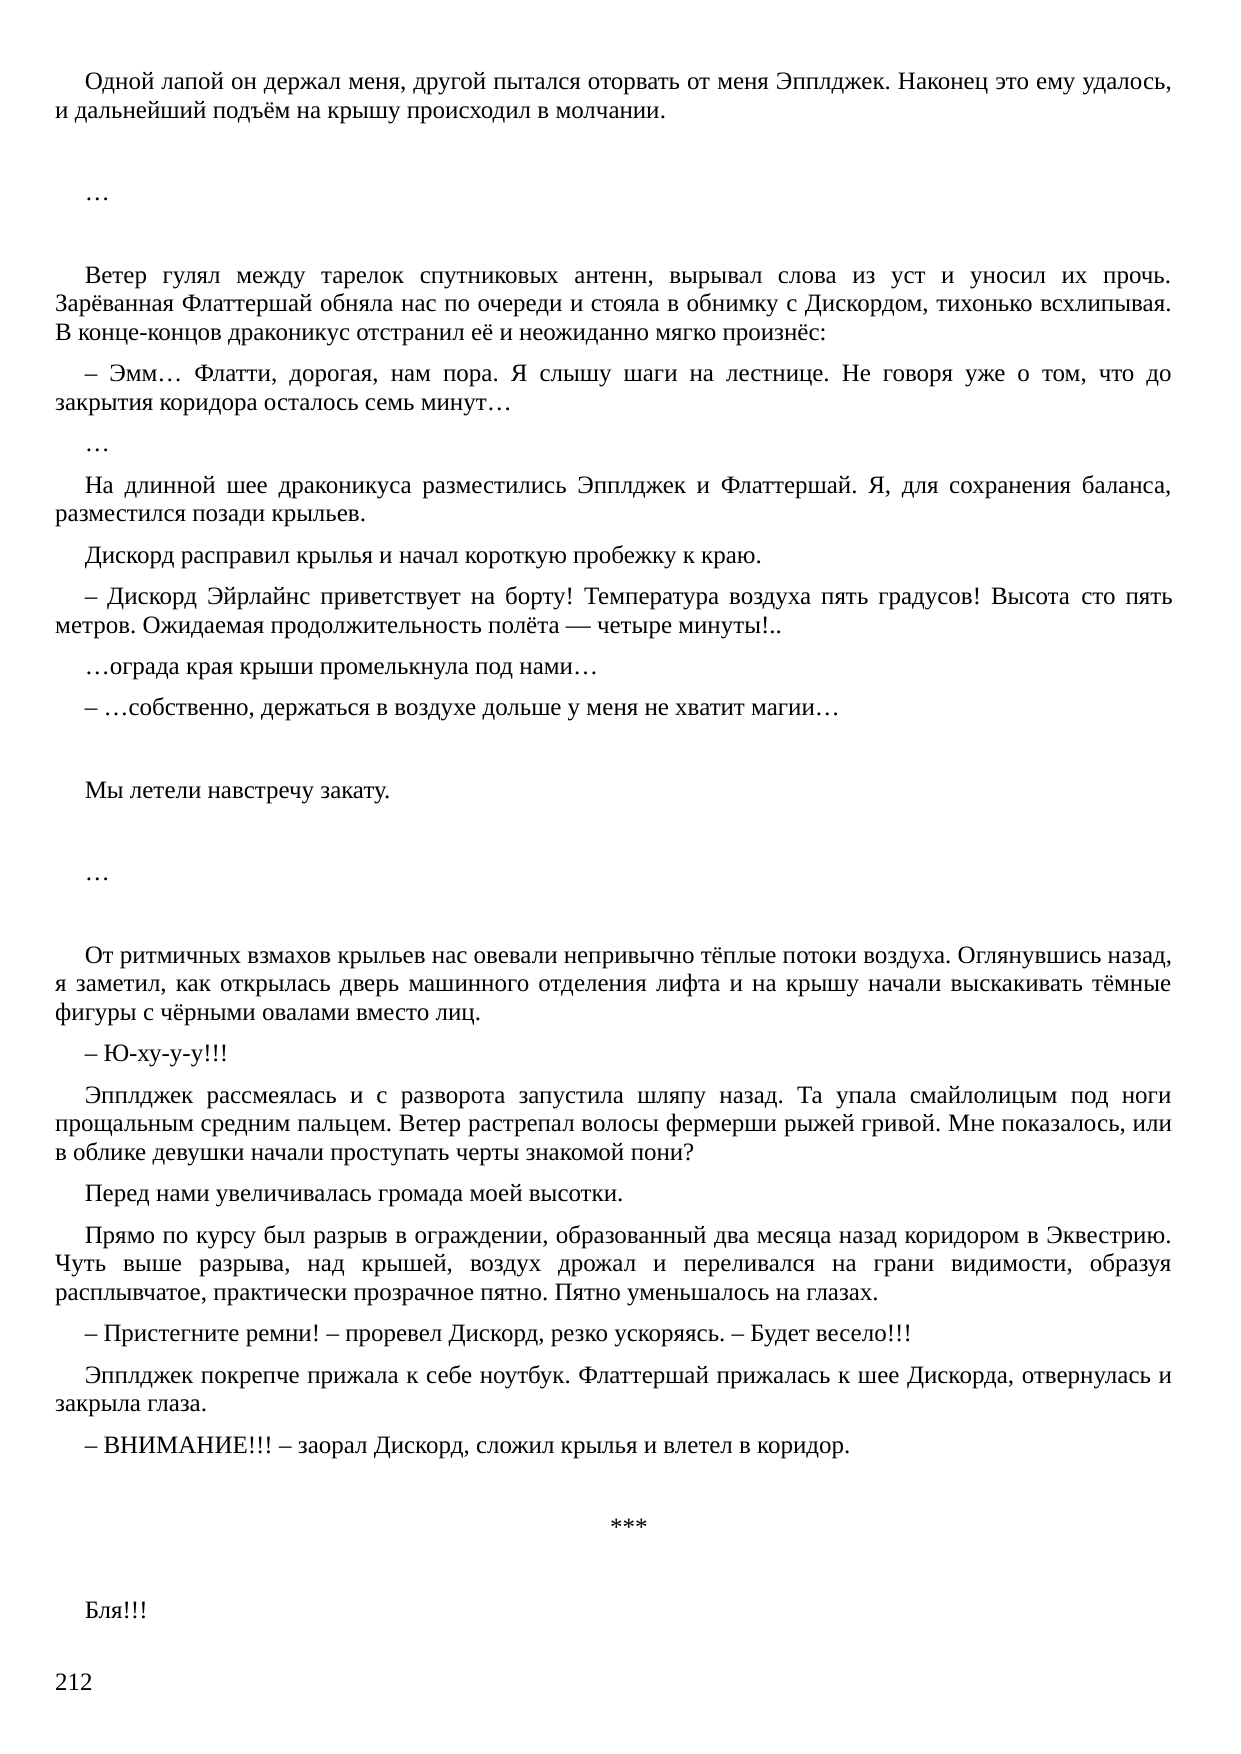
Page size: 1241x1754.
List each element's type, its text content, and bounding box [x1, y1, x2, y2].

text Прямо по курсу был разрыв в ограждении, образованный два месяца назад коридором в Эквестрию. Чуть выше разрыва, над крышей, воздух дрожал и переливался на грани видимости, образуя расплывчатое, практически прозрачное пятно. Пятно уменьшалось на глазах. [55, 1220, 1173, 1306]
text – Ю-ху-у-у!!! [55, 1038, 1173, 1067]
text На длинной шее драконикуса разместились Эпплджек и Флаттершай. Я, для сохранения баланса, разместился позади крыльев. [55, 470, 1173, 527]
text Эпплджек покрепче прижала к себе ноутбук. Флаттершай прижалась к шее Дискорда, отвернулась и закрыла глаза. [55, 1360, 1173, 1417]
text … [55, 177, 1173, 206]
text От ритмичных взмахов крыльев нас овевали непривычно тёплые потоки воздуха. Оглянувшись назад, я заметил, как открылась дверь машинного отделения лифта и на крышу начали выскакивать тёмные фигуры с чёрными овалами вместо лиц. [55, 940, 1173, 1026]
text – Пристегните ремни! – проревел Дискорд, резко ускоряясь. – Будет весело!!! [55, 1318, 1173, 1347]
text Мы летели навстречу закату. [55, 775, 1173, 803]
text …ограда края крыши промелькнула под нами… [55, 651, 1173, 680]
text – …собственно, держаться в воздухе дольше у меня не хватит магии… [55, 692, 1173, 721]
text Эпплджек рассмеялась и с разворота запустила шляпу назад. Та упала смайлолицым под ноги прощальным средним пальцем. Ветер растрепал волосы фермерши рыжей гривой. Мне показалось, или в облике девушки начали проступать черты знакомой пони? [55, 1080, 1173, 1166]
text – Эмм… Флатти, дорогая, нам пора. Я слышу шаги на лестнице. Не говоря уже о том, что до закрытия коридора осталось семь минут… [55, 358, 1173, 416]
text Одной лапой он держал меня, другой пытался оторвать от меня Эпплджек. Наконец это ему удалось, и дальнейший подъём на крышу происходил в молчании. [55, 66, 1173, 123]
text – ВНИМАНИЕ!!! – заорал Дискорд, сложил крылья и влетел в коридор. [55, 1430, 1173, 1458]
text Дискорд расправил крылья и начал короткую пробежку к краю. [55, 540, 1173, 568]
text Бля!!! [55, 1595, 1173, 1623]
text … [55, 428, 1173, 457]
text Перед нами увеличивалась громада моей высотки. [55, 1178, 1173, 1207]
text Ветер гулял между тарелок спутниковых антенн, вырывал слова из уст и уносил их прочь. Зарёванная Флаттершай обняла нас по очереди и стояла в обнимку с Дискордом, тихонько всхлипывая. В конце-концов драконикус отстранил её и неожиданно мягко произнёс: [55, 260, 1173, 346]
text – Дискорд Эйрлайнс приветствует на борту! Температура воздуха пять градусов! Высота сто пять метров. Ожидаемая продолжительность полёта — четыре минуты!.. [55, 581, 1173, 638]
text *** [55, 1512, 1173, 1541]
text … [55, 857, 1173, 886]
